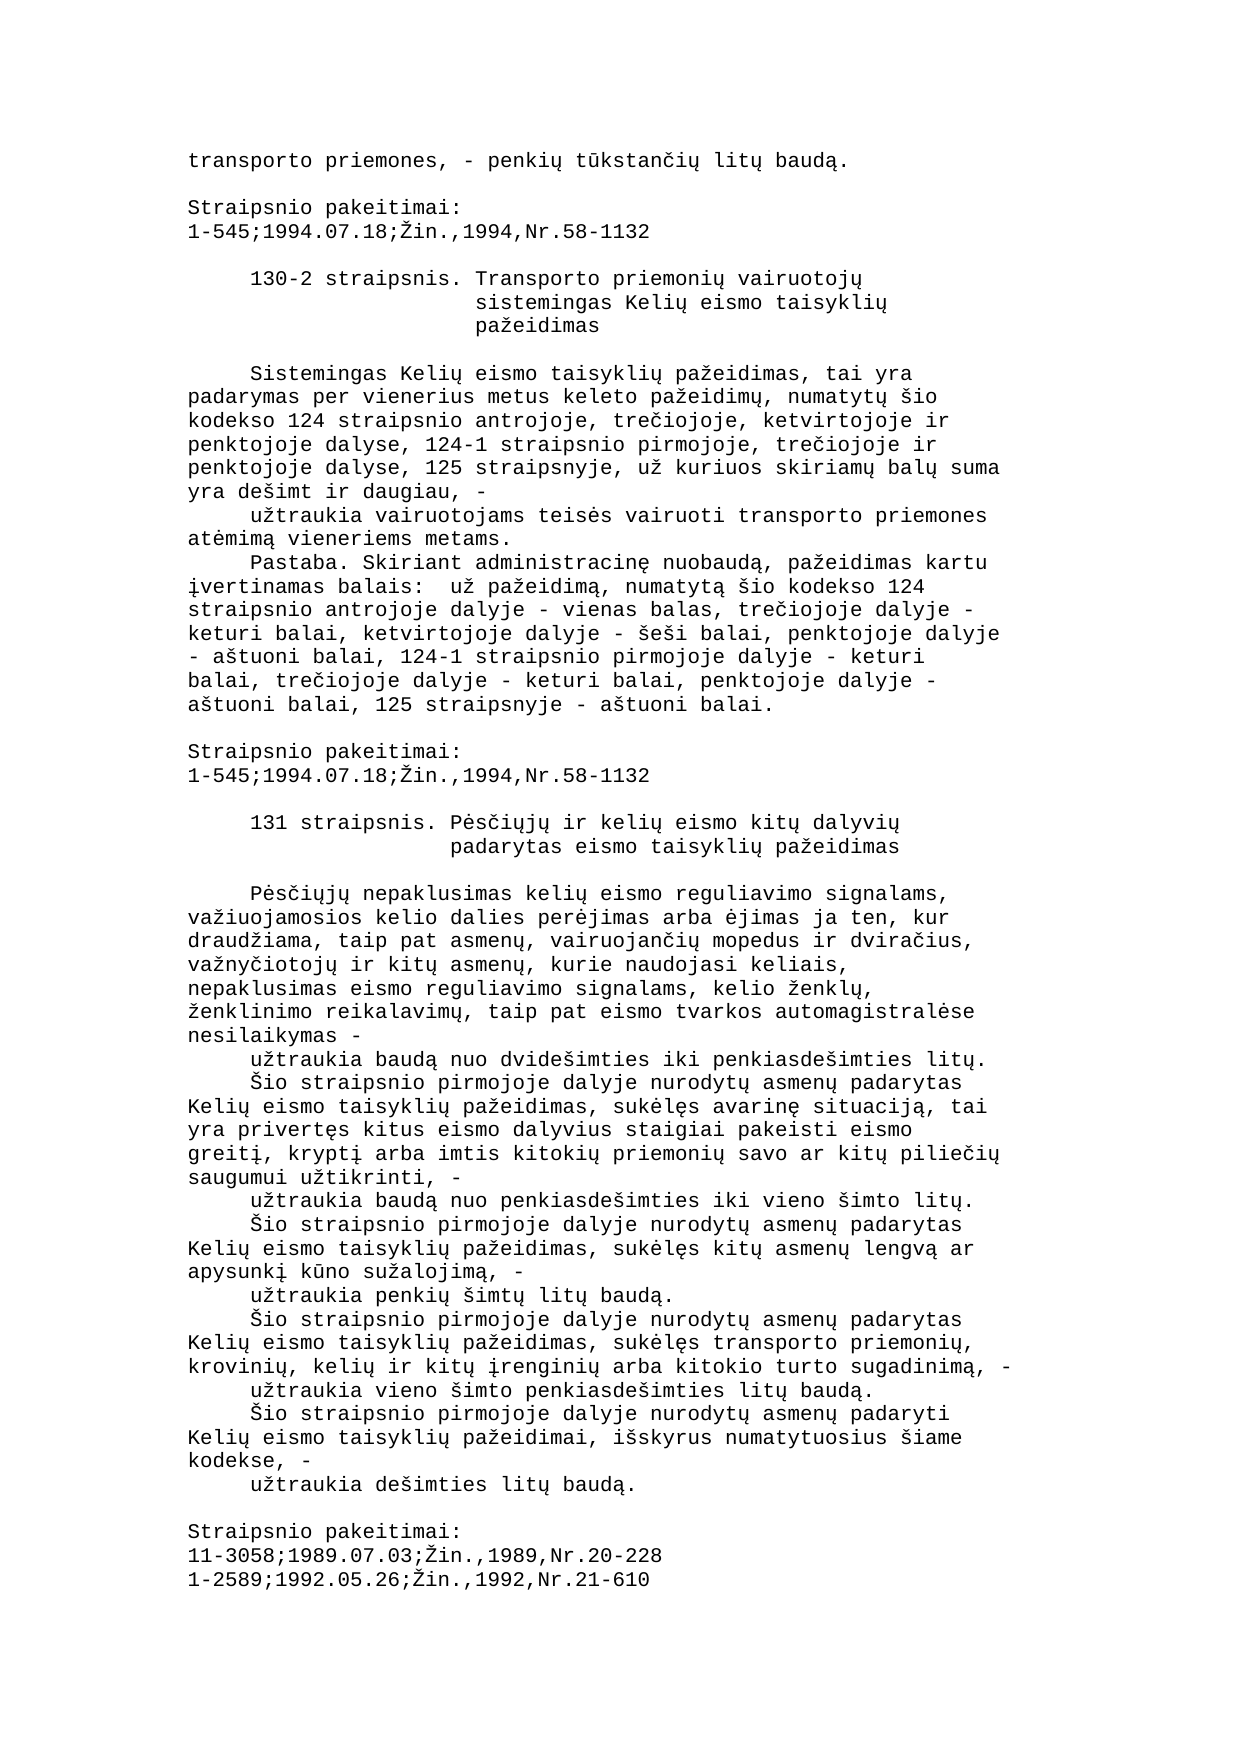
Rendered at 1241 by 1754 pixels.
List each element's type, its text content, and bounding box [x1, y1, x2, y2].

text yra privertęs kitus eismo dalyvius staigiai pakeisti eismo [187, 1119, 1053, 1143]
text Pastaba. Skiriant administracinę nuobaudą, pažeidimas kartu [187, 552, 1053, 576]
text transporto priemones, - penkių tūkstančių litų baudą. [187, 150, 1053, 174]
text Straipsnio pakeitimai: [187, 741, 1053, 765]
text Straipsnio pakeitimai: [187, 1521, 1053, 1545]
text Šio straipsnio pirmojoje dalyje nurodytų asmenų padarytas [187, 1072, 1053, 1096]
text Šio straipsnio pirmojoje dalyje nurodytų asmenų padarytas [187, 1309, 1053, 1332]
text važnyčiotojų ir kitų asmenų, kurie naudojasi keliais, [187, 954, 1053, 978]
text nesilaikymas - [187, 1025, 1053, 1048]
text užtraukia vairuotojams teisės vairuoti transporto priemones [187, 505, 1053, 528]
text Kelių eismo taisyklių pažeidimas, sukėlęs transporto priemonių, [187, 1332, 1053, 1356]
text - aštuoni balai, 124-1 straipsnio pirmojoje dalyje - keturi [187, 647, 1053, 670]
text 130-2 straipsnis. Transporto priemonių vairuotojų [187, 268, 1053, 292]
text straipsnio antrojoje dalyje - vienas balas, trečiojoje dalyje - [187, 599, 1053, 623]
text 11-3058;1989.07.03;Žin.,1989,Nr.20-228 [187, 1545, 1053, 1569]
text įvertinamas balais: už pažeidimą, numatytą šio kodekso 124 [187, 576, 1053, 599]
text ženklinimo reikalavimų, taip pat eismo tvarkos automagistralėse [187, 1001, 1053, 1025]
text draudžiama, taip pat asmenų, vairuojančių mopedus ir dviračius, [187, 930, 1053, 954]
text apysunkį kūno sužalojimą, - [187, 1261, 1053, 1285]
text nepaklusimas eismo reguliavimo signalams, kelio ženklų, [187, 978, 1053, 1001]
text penktojoje dalyse, 124-1 straipsnio pirmojoje, trečiojoje ir [187, 434, 1053, 457]
text Pėsčiųjų nepaklusimas kelių eismo reguliavimo signalams, [187, 883, 1053, 907]
text atėmimą vieneriems metams. [187, 528, 1053, 552]
text 1-2589;1992.05.26;Žin.,1992,Nr.21-610 [187, 1569, 1053, 1592]
text pažeidimas [187, 316, 1053, 339]
text yra dešimt ir daugiau, - [187, 481, 1053, 505]
text 1-545;1994.07.18;Žin.,1994,Nr.58-1132 [187, 221, 1053, 244]
text 131 straipsnis. Pėsčiųjų ir kelių eismo kitų dalyvių [187, 812, 1053, 836]
text keturi balai, ketvirtojoje dalyje - šeši balai, penktojoje dalyje [187, 623, 1053, 647]
text užtraukia dešimties litų baudą. [187, 1474, 1053, 1498]
text padarytas eismo taisyklių pažeidimas [187, 836, 1053, 859]
text Kelių eismo taisyklių pažeidimas, sukėlęs kitų asmenų lengvą ar [187, 1238, 1053, 1261]
text kodekso 124 straipsnio antrojoje, trečiojoje, ketvirtojoje ir [187, 410, 1053, 434]
text užtraukia baudą nuo penkiasdešimties iki vieno šimto litų. [187, 1190, 1053, 1214]
text 1-545;1994.07.18;Žin.,1994,Nr.58-1132 [187, 765, 1053, 788]
text penktojoje dalyse, 125 straipsnyje, už kuriuos skiriamų balų suma [187, 457, 1053, 481]
text saugumui užtikrinti, - [187, 1167, 1053, 1190]
text važiuojamosios kelio dalies perėjimas arba ėjimas ja ten, kur [187, 907, 1053, 930]
text kodekse, - [187, 1451, 1053, 1474]
text sistemingas Kelių eismo taisyklių [187, 292, 1053, 316]
text Šio straipsnio pirmojoje dalyje nurodytų asmenų padaryti [187, 1403, 1053, 1427]
text aštuoni balai, 125 straipsnyje - aštuoni balai. [187, 694, 1053, 717]
text Šio straipsnio pirmojoje dalyje nurodytų asmenų padarytas [187, 1214, 1053, 1238]
text Sistemingas Kelių eismo taisyklių pažeidimas, tai yra [187, 363, 1053, 386]
text balai, trečiojoje dalyje - keturi balai, penktojoje dalyje - [187, 670, 1053, 694]
text Kelių eismo taisyklių pažeidimai, išskyrus numatytuosius šiame [187, 1427, 1053, 1451]
text Kelių eismo taisyklių pažeidimas, sukėlęs avarinę situaciją, tai [187, 1096, 1053, 1119]
text Straipsnio pakeitimai: [187, 197, 1053, 221]
text greitį, kryptį arba imtis kitokių priemonių savo ar kitų piliečių [187, 1143, 1053, 1167]
text padarymas per vienerius metus keleto pažeidimų, numatytų šio [187, 386, 1053, 410]
text užtraukia vieno šimto penkiasdešimties litų baudą. [187, 1379, 1053, 1403]
text krovinių, kelių ir kitų įrenginių arba kitokio turto sugadinimą, - [187, 1356, 1053, 1379]
text užtraukia baudą nuo dvidešimties iki penkiasdešimties litų. [187, 1048, 1053, 1072]
text užtraukia penkių šimtų litų baudą. [187, 1285, 1053, 1309]
